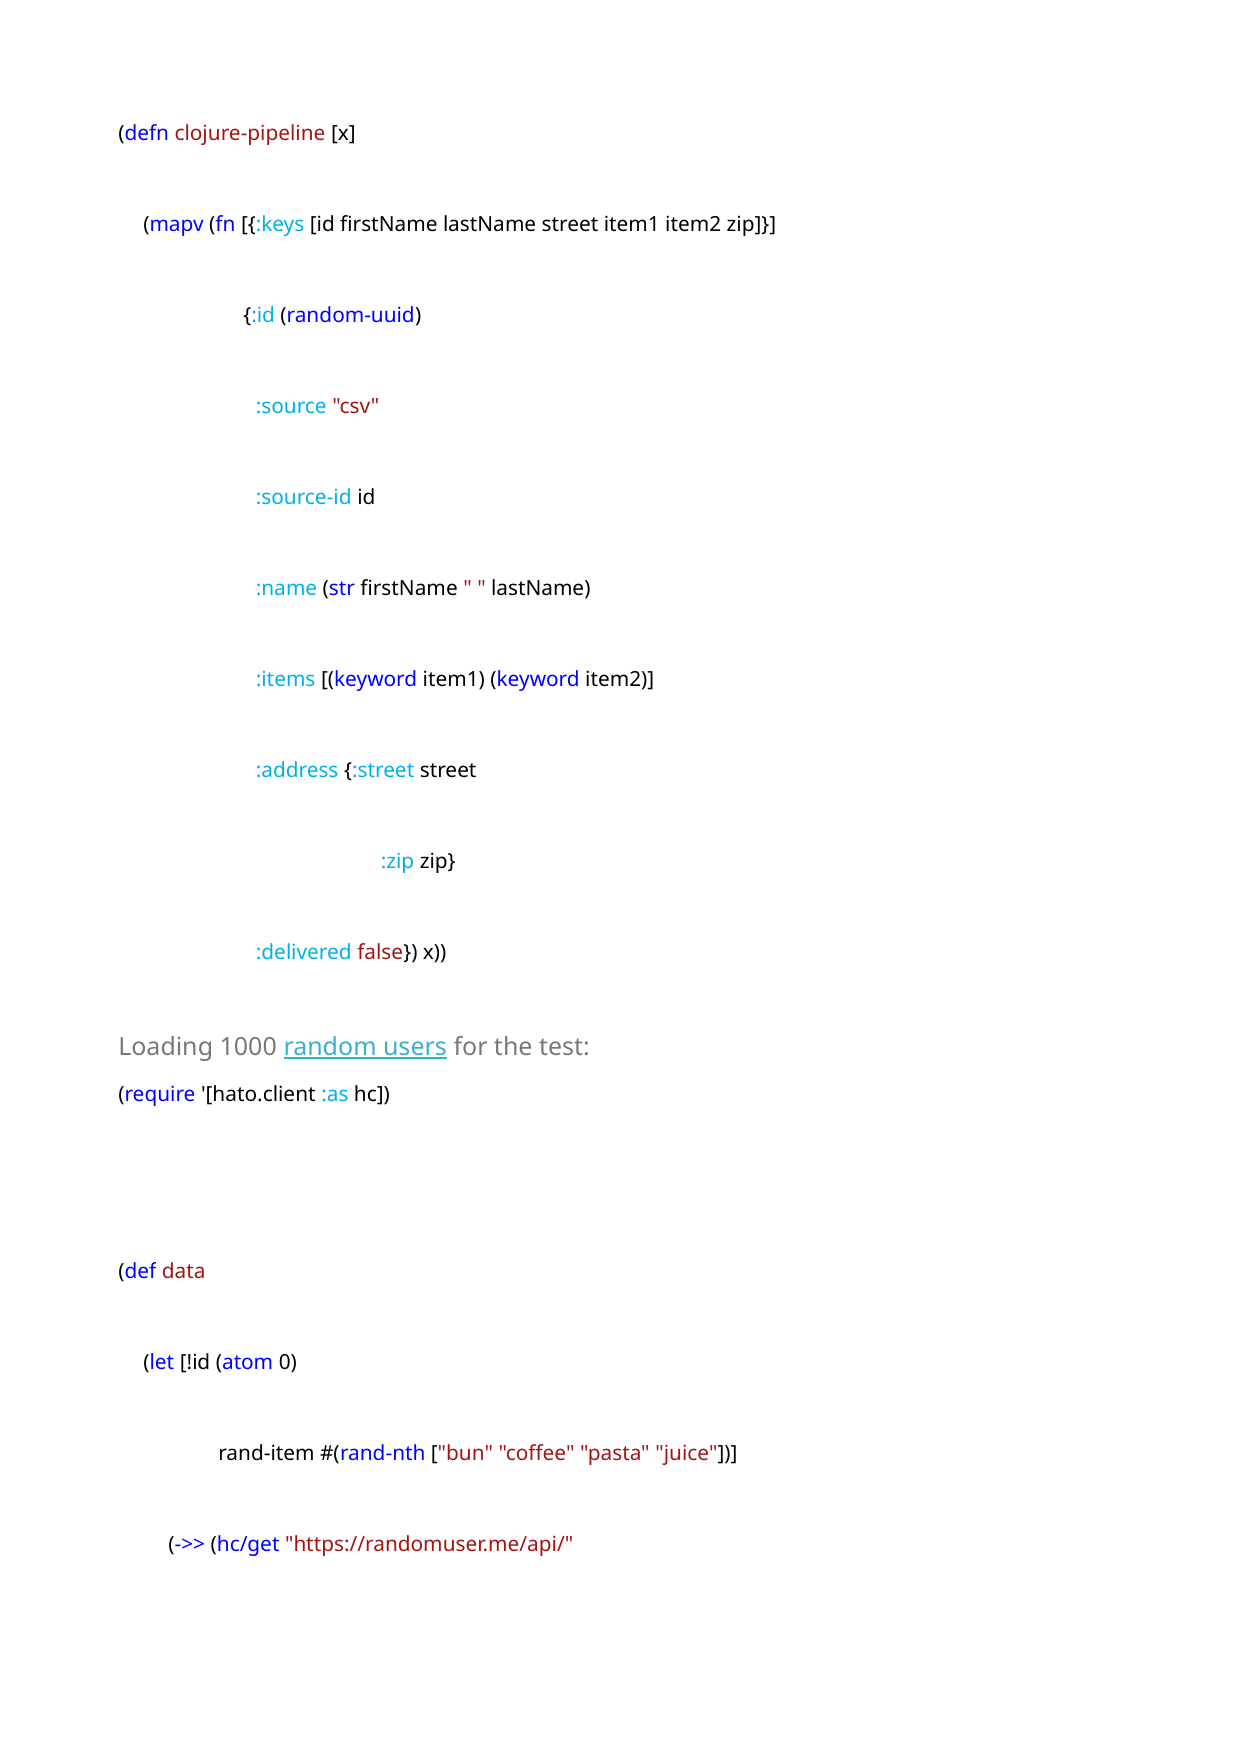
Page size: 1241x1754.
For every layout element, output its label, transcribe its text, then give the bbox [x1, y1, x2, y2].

text :name (str firstName " " lastName) [118, 573, 1122, 602]
text :source "csv" [118, 391, 1122, 420]
text :delivered false}) x)) [118, 937, 1122, 966]
text rand-item #(rand-nth ["bun" "coffee" "pasta" "juice"])] [118, 1438, 1122, 1467]
text {:id (random-uuid) [118, 300, 1122, 329]
text (let [!id (atom 0) [118, 1347, 1122, 1376]
text (defn clojure-pipeline [x] [118, 118, 1122, 147]
text Loading 1000 random users for the test: [118, 1028, 1122, 1062]
text (def data [118, 1257, 1122, 1285]
text (require '[hato.client :as hc]) [118, 1079, 1122, 1108]
text (->> (hc/get "https://randomuser.me/api/" [118, 1529, 1122, 1558]
text :address {:street street [118, 755, 1122, 784]
text :source-id id [118, 482, 1122, 511]
text :zip zip} [118, 846, 1122, 875]
text :items [(keyword item1) (keyword item2)] [118, 664, 1122, 693]
text (mapv (fn [{:keys [id firstName lastName street item1 item2 zip]}] [118, 209, 1122, 238]
